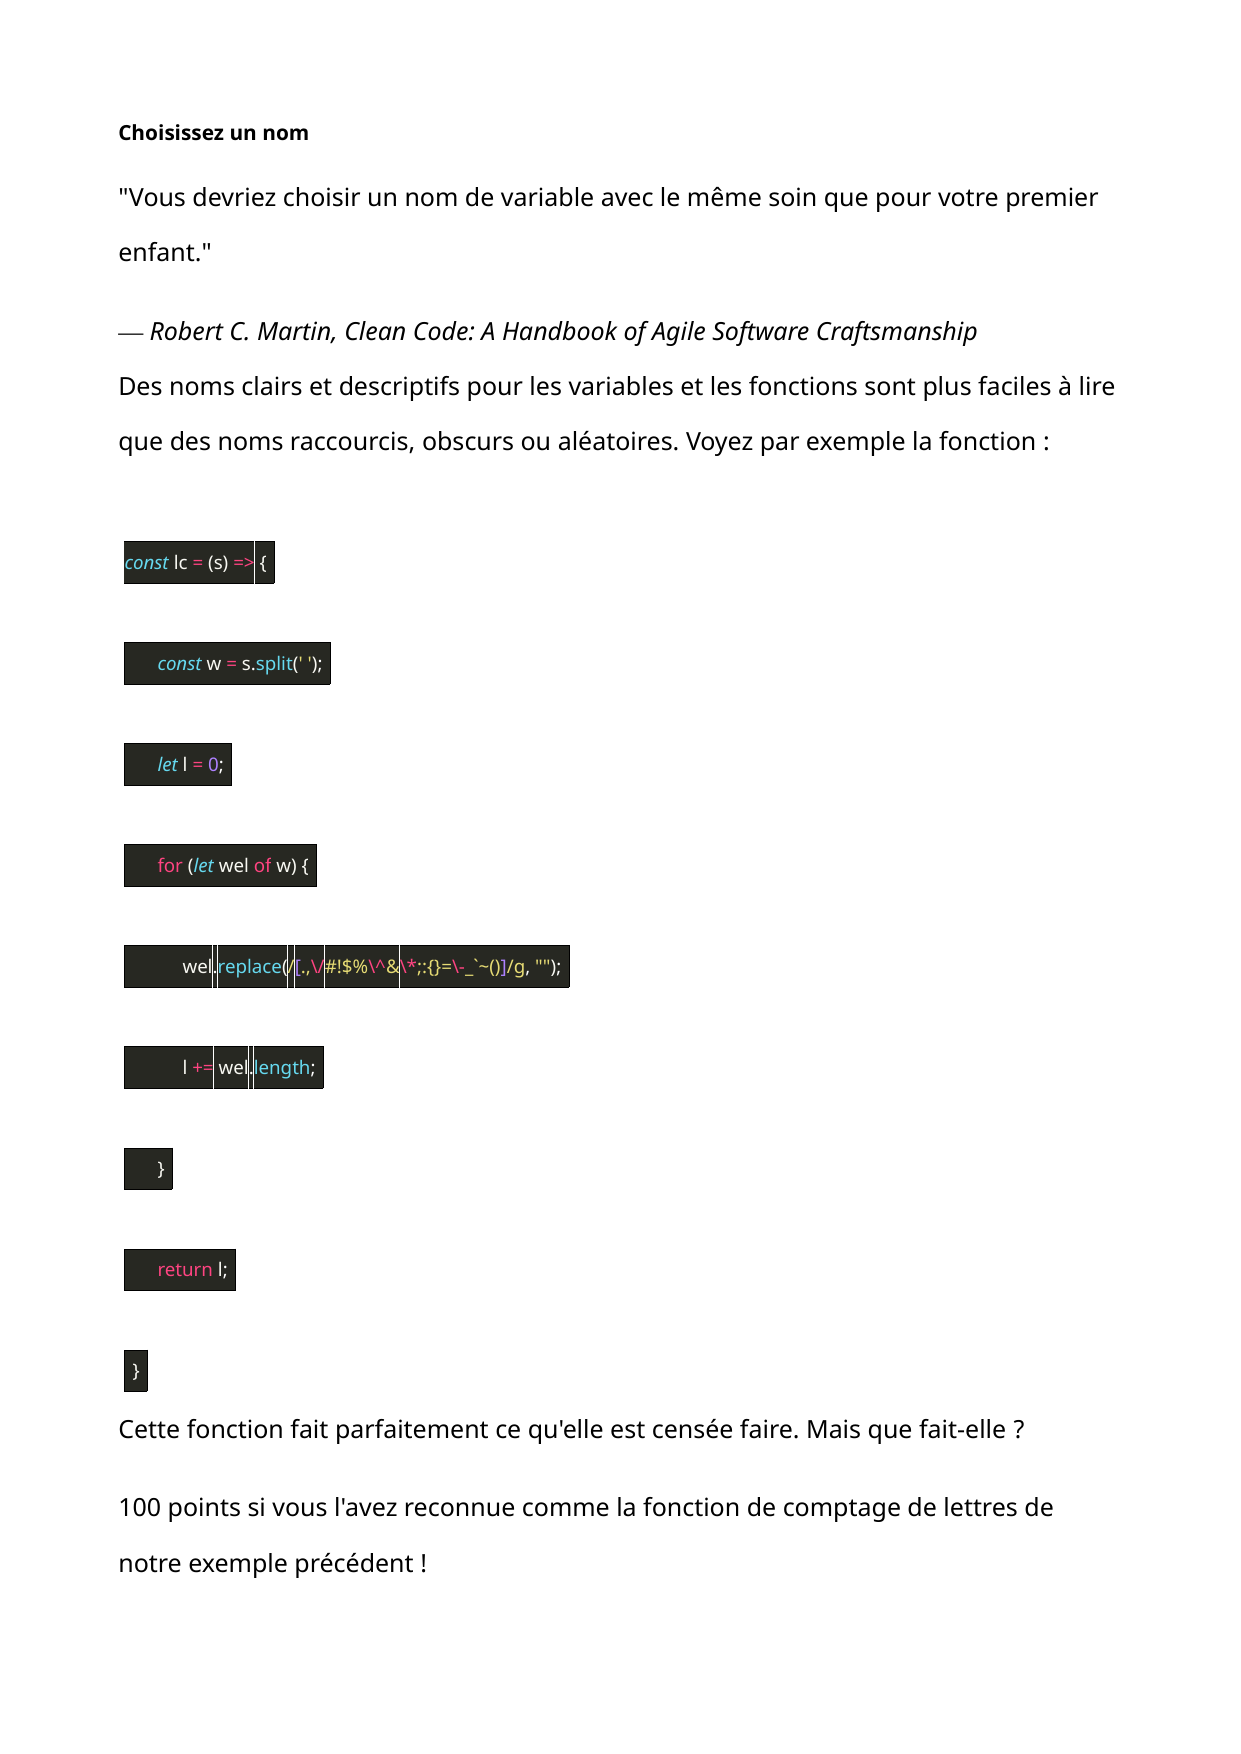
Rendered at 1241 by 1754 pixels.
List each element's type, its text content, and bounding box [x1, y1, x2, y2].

text return l; [125, 1250, 235, 1290]
subtitle Choisissez un nom [118, 118, 1122, 147]
text [570, 945, 1111, 987]
text [173, 1147, 1111, 1189]
text Cette fonction fait parfaitement ce qu'elle est censée faire. Mais que fait-elle ? [118, 1412, 1122, 1446]
text "Vous devriez choisir un nom de variable avec le même soin que pour votre premier enfant." [118, 180, 1122, 269]
text [275, 541, 1111, 583]
text const w = s.split(' '); [125, 643, 330, 684]
text [148, 1349, 1111, 1391]
text [232, 743, 1111, 785]
text — Robert C. Martin, Clean Code: A Handbook of Agile Software Craftsmanship [118, 313, 1122, 347]
text wel.replace(/[.,\/#!$%\^&\*;:{}=\-_`~()]/g, ""); [125, 946, 569, 987]
text [324, 1046, 1111, 1088]
text [236, 1248, 1111, 1290]
text [331, 642, 1111, 684]
text Des noms clairs et descriptifs pour les variables et les fonctions sont plus faciles à lire que des noms raccourcis, obscurs ou aléatoires. Voyez par exemple la fonction : [118, 368, 1122, 458]
text l += wel.length; [125, 1047, 323, 1088]
text } [125, 1351, 147, 1391]
text for (let wel of w) { [125, 845, 316, 886]
text } [125, 1149, 172, 1189]
text [317, 844, 1111, 886]
text let l = 0; [125, 744, 231, 785]
text 100 points si vous l'avez reconnue comme la fonction de comptage de lettres de notre exemple précédent ! [118, 1490, 1122, 1579]
text const lc = (s) => { [124, 542, 274, 583]
